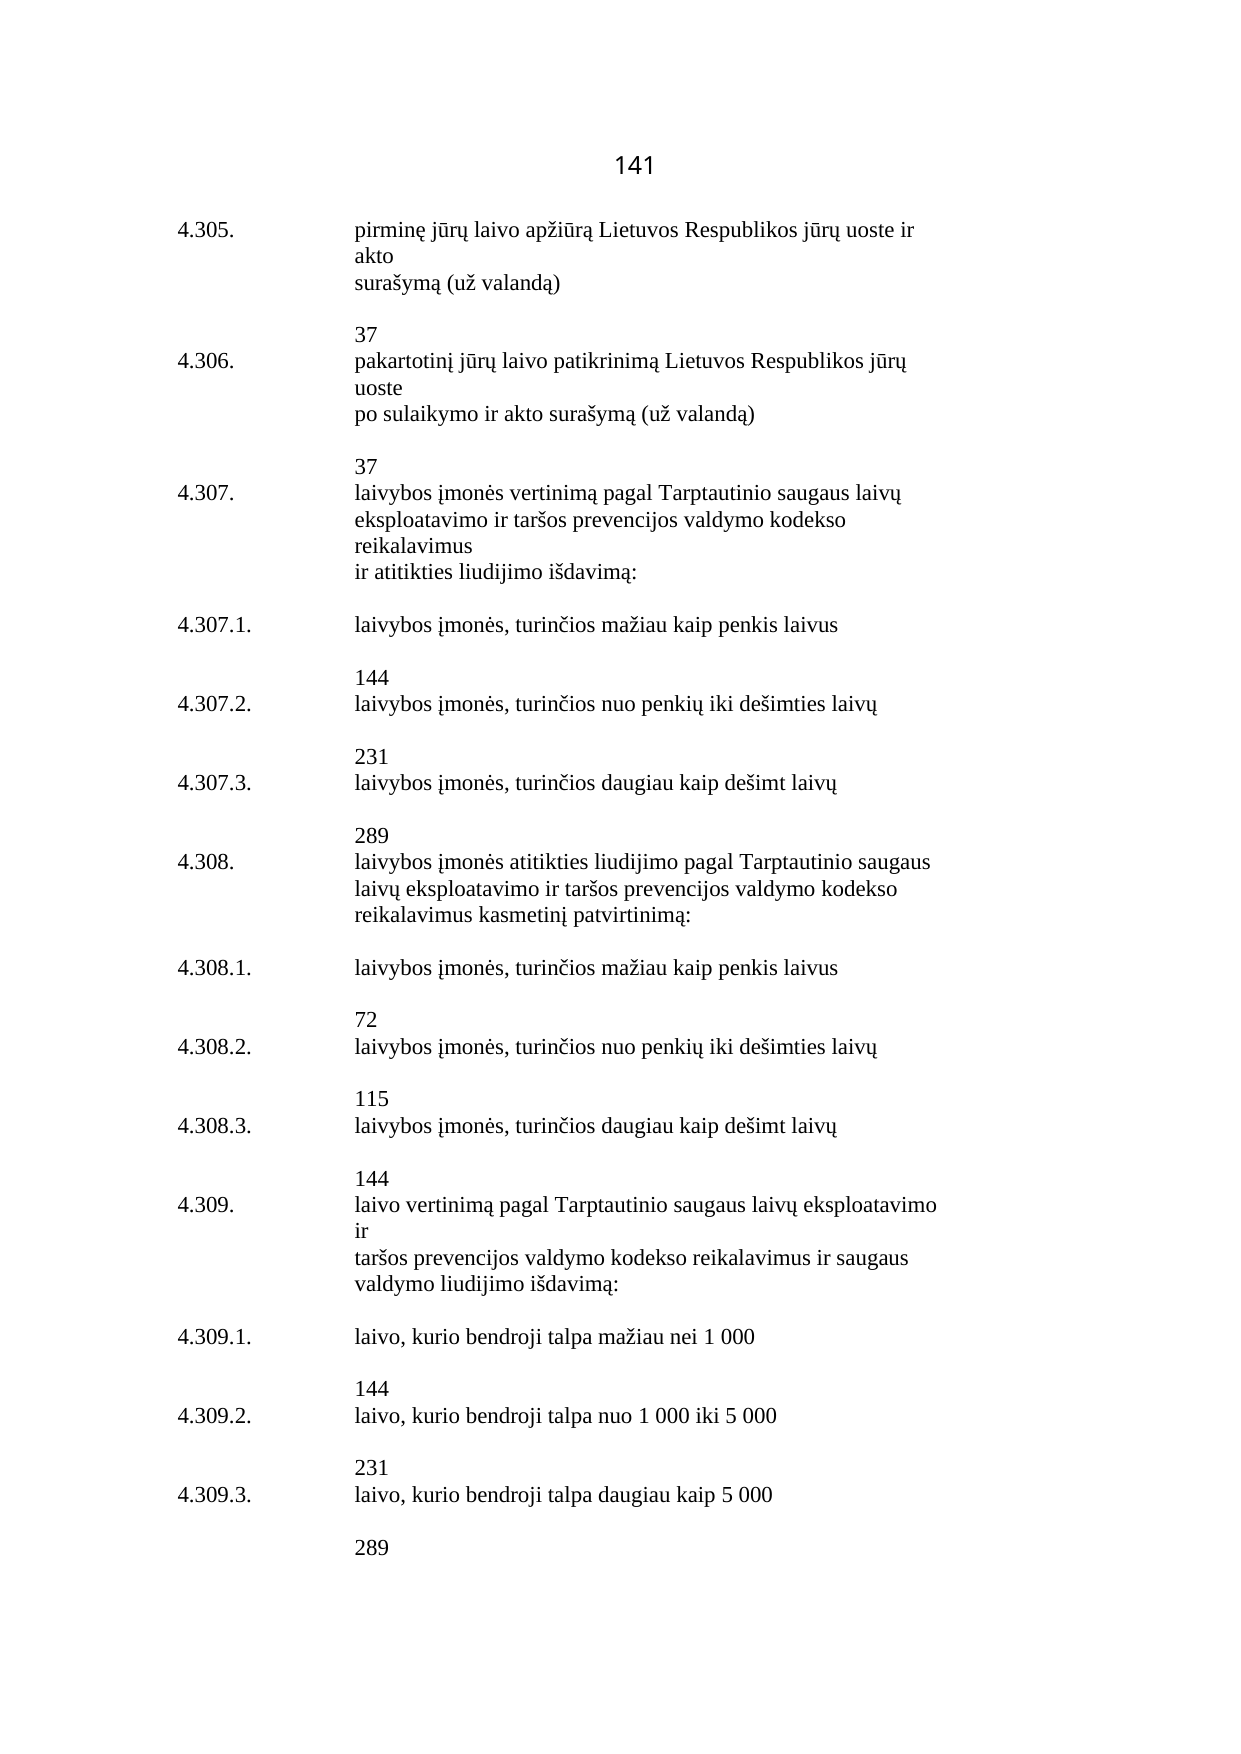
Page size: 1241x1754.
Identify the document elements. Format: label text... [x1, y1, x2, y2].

text 4.309.2. laivo, kurio bendroji talpa nuo 1 000 iki 5 000 231 [177, 1402, 945, 1481]
text 4.307.2. laivybos įmonės, turinčios nuo penkių iki dešimties laivų 231 [177, 690, 945, 769]
text eksploatavimo ir taršos prevencijos valdymo kodekso reikalavimus [354, 506, 945, 558]
text surašymą (už valandą) 37 [354, 268, 945, 348]
text taršos prevencijos valdymo kodekso reikalavimus ir saugaus [354, 1244, 945, 1270]
text 4.308.1. laivybos įmonės, turinčios mažiau kaip penkis laivus 72 [177, 954, 945, 1033]
text 4.307. laivybos įmonės vertinimą pagal Tarptautinio saugaus laivų [177, 479, 945, 506]
text po sulaikymo ir akto surašymą (už valandą) 37 [354, 400, 945, 479]
text reikalavimus kasmetinį patvirtinimą: [354, 901, 945, 954]
text 4.308. laivybos įmonės atitikties liudijimo pagal Tarptautinio saugaus [177, 848, 945, 875]
text 4.306. pakartotinį jūrų laivo patikrinimą Lietuvos Respublikos jūrų uoste [177, 348, 945, 400]
text 4.307.3. laivybos įmonės, turinčios daugiau kaip dešimt laivų 289 [177, 769, 945, 848]
text valdymo liudijimo išdavimą: [354, 1270, 945, 1323]
text 4.308.2. laivybos įmonės, turinčios nuo penkių iki dešimties laivų 115 [177, 1033, 945, 1112]
text ir atitikties liudijimo išdavimą: [354, 558, 945, 611]
text 4.305. pirminę jūrų laivo apžiūrą Lietuvos Respublikos jūrų uoste ir akto [177, 216, 945, 268]
text 4.309.3. laivo, kurio bendroji talpa daugiau kaip 5 000 289 [177, 1481, 945, 1560]
text 4.309.1. laivo, kurio bendroji talpa mažiau nei 1 000 144 [177, 1323, 945, 1402]
text 4.307.1. laivybos įmonės, turinčios mažiau kaip penkis laivus 144 [177, 611, 945, 690]
text laivų eksploatavimo ir taršos prevencijos valdymo kodekso [354, 875, 945, 901]
text 4.309. laivo vertinimą pagal Tarptautinio saugaus laivų eksploatavimo ir [177, 1191, 945, 1244]
text 4.308.3. laivybos įmonės, turinčios daugiau kaip dešimt laivų 144 [177, 1112, 945, 1191]
